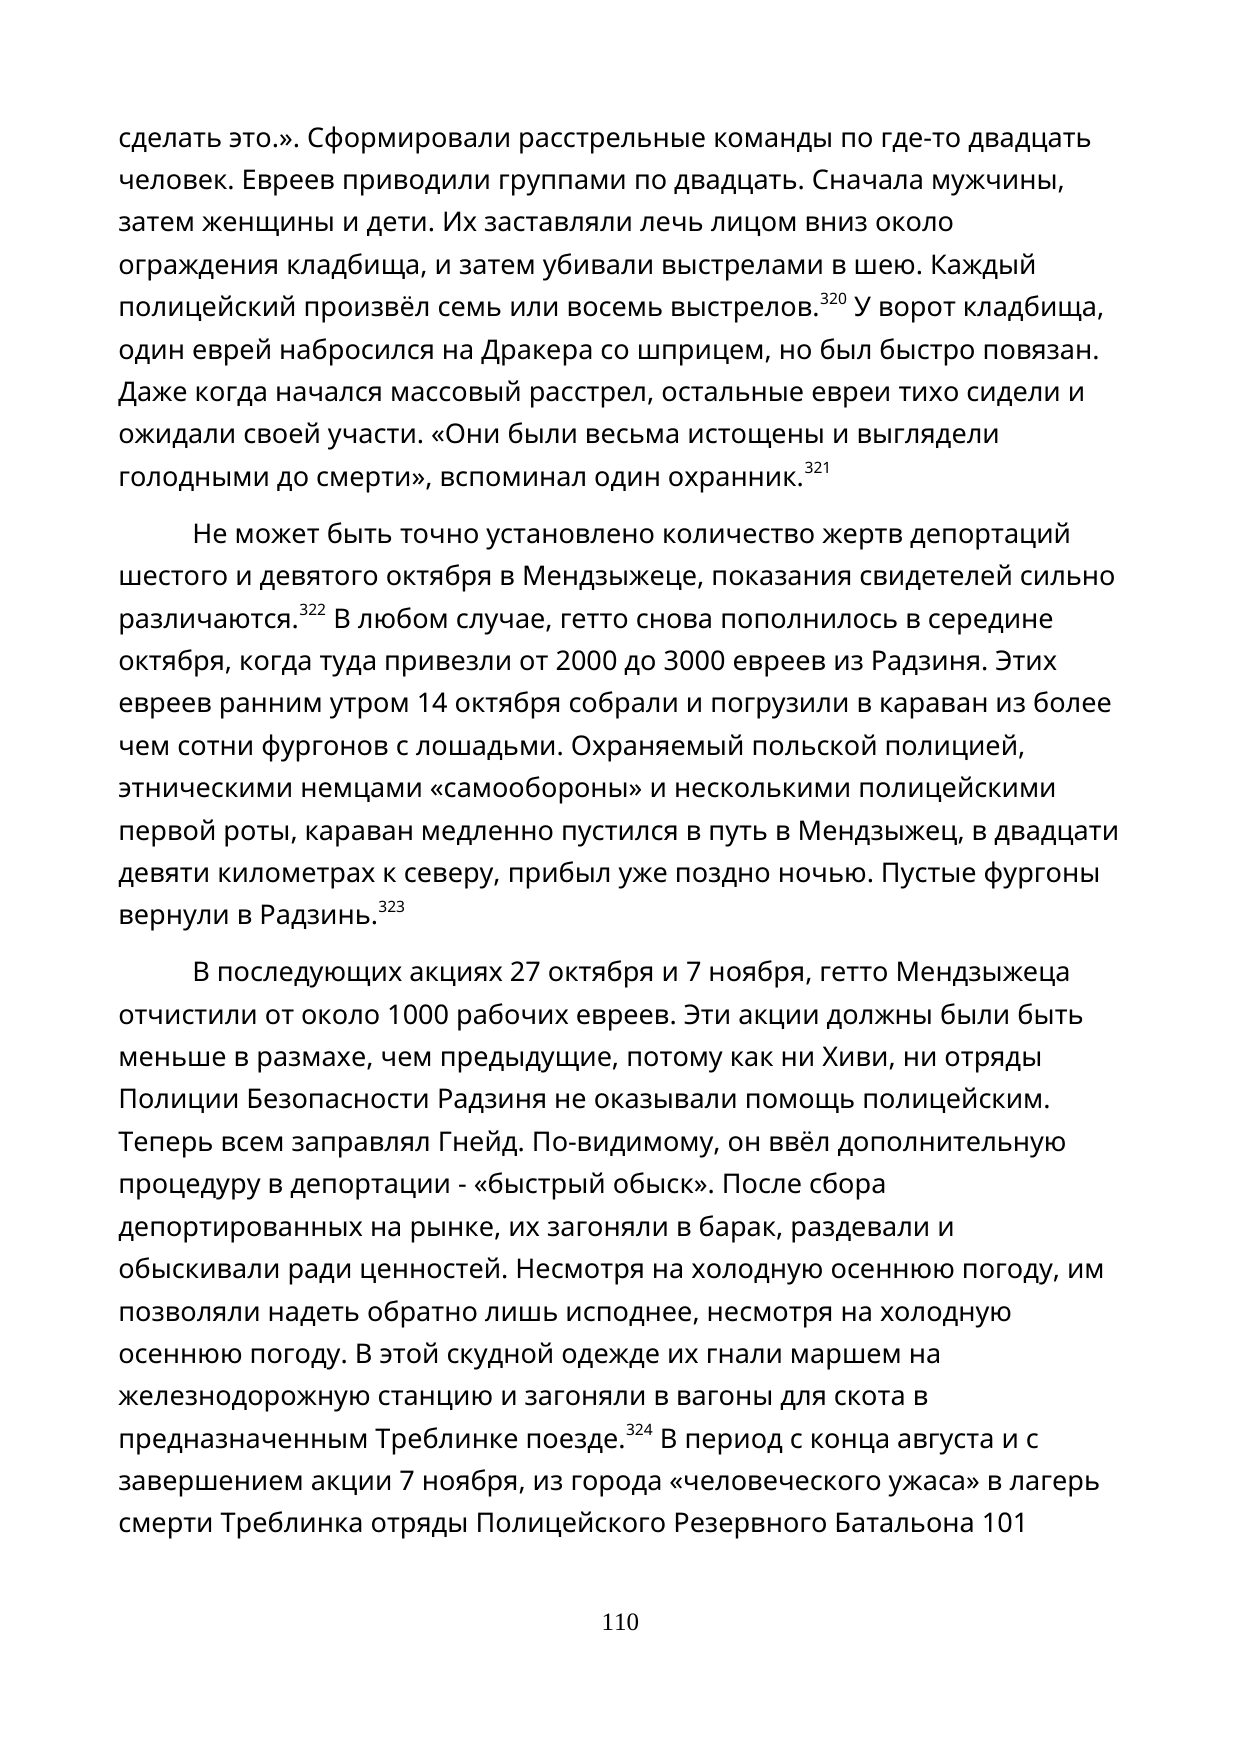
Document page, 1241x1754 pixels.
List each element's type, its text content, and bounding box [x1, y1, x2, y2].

text Не может быть точно установлено количество жертв депортаций шестого и девятого октября в Мендзыжеце, показания свидетелей сильно различаются. В любом случае, гетто снова пополнилось в середине октября, когда туда привезли от 2000 до 3000 евреев из Радзиня. Этих евреев ранним утром 14 октября собрали и погрузили в караван из более чем сотни фургонов с лошадьми. Охраняемый польской полицией, этническими немцами «самообороны» и несколькими полицейскими первой роты, караван медленно пустился в путь в Мендзыжец, в двадцати девяти километрах к северу, прибыл уже поздно ночью. Пустые фургоны вернули в Радзинь. [118, 514, 1122, 933]
text В последующих акциях 27 октября и 7 ноября, гетто Мендзыжеца отчистили от около 1000 рабочих евреев. Эти акции должны были быть меньше в размахе, чем предыдущие, потому как ни Хиви, ни отряды Полиции Безопасности Радзиня не оказывали помощь полицейским. Теперь всем заправлял Гнейд. По-видимому, он ввёл дополнительную процедуру в депортации - «быстрый обыск». После сбора депортированных на рынке, их загоняли в барак, раздевали и обыскивали ради ценностей. Несмотря на холодную осеннюю погоду, им позволяли надеть обратно лишь исподнее, несмотря на холодную осеннюю погоду. В этой скудной одежде их гнали маршем на железнодорожную станцию и загоняли в вагоны для скота в предназначенным Треблинке поезде. В период с конца августа и с завершением акции 7 ноября, из города «человеческого ужаса» в лагерь смерти Треблинка отряды Полицейского Резервного Батальона 101 [118, 953, 1122, 1541]
text сделать это.». Сформировали расстрельные команды по где-то двадцать человек. Евреев приводили группами по двадцать. Сначала мужчины, затем женщины и дети. Их заставляли лечь лицом вниз около ограждения кладбища, и затем убивали выстрелами в шею. Каждый полицейский произвёл семь или восемь выстрелов. У ворот кладбища, один еврей набросился на Дракера со шприцем, но был быстро повязан. Даже когда начался массовый расстрел, остальные евреи тихо сидели и ожидали своей участи. «Они были весьма истощены и выглядели голодными до смерти», вспоминал один охранник. [118, 118, 1122, 494]
